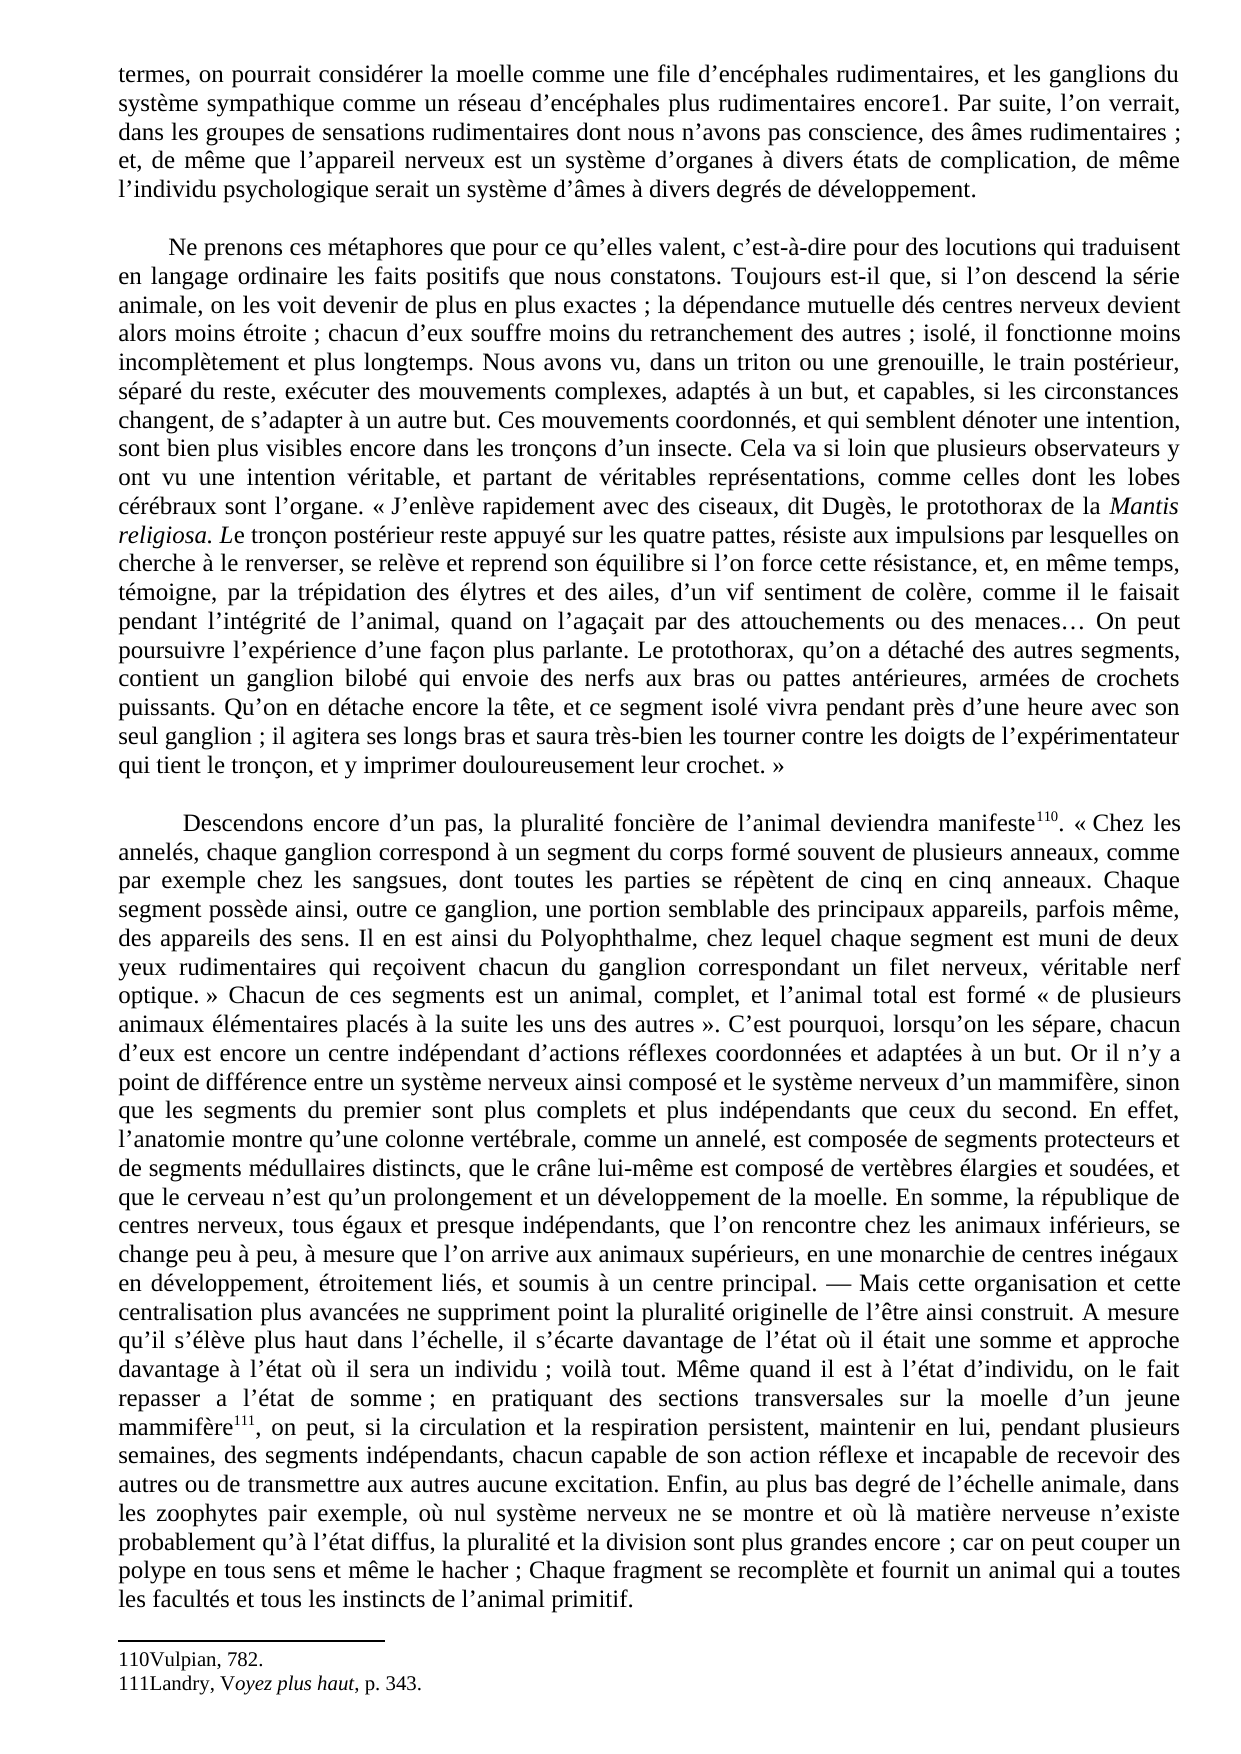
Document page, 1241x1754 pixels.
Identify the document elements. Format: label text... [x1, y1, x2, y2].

text termes, on pourrait considérer la moelle comme une file d’encéphales rudimentaires, et les ganglions du système sympathique comme un réseau d’encéphales plus rudimentaires encore1. Par suite, l’on verrait, dans les groupes de sensations rudimentaires dont nous n’avons pas conscience, des âmes rudimentaires ; et, de même que l’appareil nerveux est un système d’organes à divers états de complication, de même l’individu psychologique serait un système d’âmes à divers degrés de développement. [118, 59, 1181, 203]
text Landry, Voyez plus haut, p. 343. [118, 1671, 1181, 1695]
text Ne prenons ces métaphores que pour ce qu’elles valent, c’est-à-dire pour des locutions qui traduisent en langage ordinaire les faits positifs que nous constatons. Toujours est-il que, si l’on descend la série animale, on les voit devenir de plus en plus exactes ; la dépendance mutuelle dés centres nerveux devient alors moins étroite ; chacun d’eux souffre moins du retranchement des autres ; isolé, il fonctionne moins incomplètement et plus longtemps. Nous avons vu, dans un triton ou une grenouille, le train postérieur, séparé du reste, exécuter des mouvements complexes, adaptés à un but, et capables, si les circonstances changent, de s’adapter à un autre but. Ces mouvements coordonnés, et qui semblent dénoter une intention, sont bien plus visibles encore dans les tronçons d’un insecte. Cela va si loin que plusieurs observateurs y ont vu une intention véritable, et partant de véritables représentations, comme celles dont les lobes cérébraux sont l’organe. « J’enlève rapidement avec des ciseaux, dit Dugès, le protothorax de la Mantis religiosa. Le tronçon postérieur reste appuyé sur les quatre pattes, résiste aux impulsions par lesquelles on cherche à le renverser, se relève et reprend son équilibre si l’on force cette résistance, et, en même temps, témoigne, par la trépidation des élytres et des ailes, d’un vif sentiment de colère, comme il le faisait pendant l’intégrité de l’animal, quand on l’agaçait par des attouchements ou des menaces… On peut poursuivre l’expérience d’une façon plus parlante. Le protothorax, qu’on a détaché des autres segments, contient un ganglion bilobé qui envoie des nerfs aux bras ou pattes antérieures, armées de crochets puissants. Qu’on en détache encore la tête, et ce segment isolé vivra pendant près d’une heure avec son seul ganglion ; il agitera ses longs bras et saura très-bien les tourner contre les doigts de l’expérimentateur qui tient le tronçon, et y imprimer douloureusement leur crochet. » [118, 232, 1181, 778]
text Vulpian, 782. [118, 1647, 1181, 1671]
text Descendons encore d’un pas, la pluralité foncière de l’animal deviendra manifeste. « Chez les annelés, chaque ganglion correspond à un segment du corps formé souvent de plusieurs anneaux, comme par exemple chez les sangsues, dont toutes les parties se répètent de cinq en cinq anneaux. Chaque segment possède ainsi, outre ce ganglion, une portion semblable des principaux appareils, parfois même, des appareils des sens. Il en est ainsi du Polyophthalme, chez lequel chaque segment est muni de deux yeux rudimentaires qui reçoivent chacun du ganglion correspondant un filet nerveux, véritable nerf optique. » Chacun de ces segments est un animal, complet, et l’animal total est formé « de plusieurs animaux élémentaires placés à la suite les uns des autres ». C’est pourquoi, lorsqu’on les sépare, chacun d’eux est encore un centre indépendant d’actions réflexes coordonnées et adaptées à un but. Or il n’y a point de différence entre un système nerveux ainsi composé et le système nerveux d’un mammifère, sinon que les segments du premier sont plus complets et plus indépendants que ceux du second. En effet, l’anatomie montre qu’une colonne vertébrale, comme un annelé, est composée de segments protecteurs et de segments médullaires distincts, que le crâne lui-même est composé de vertèbres élargies et soudées, et que le cerveau n’est qu’un prolongement et un développement de la moelle. En somme, la république de centres nerveux, tous égaux et presque indépendants, que l’on rencontre chez les animaux inférieurs, se change peu à peu, à mesure que l’on arrive aux animaux supérieurs, en une monarchie de centres inégaux en développement, étroitement liés, et soumis à un centre principal. — Mais cette organisation et cette centralisation plus avancées ne suppriment point la pluralité originelle de l’être ainsi construit. A mesure qu’il s’élève plus haut dans l’échelle, il s’écarte davantage de l’état où il était une somme et approche davantage à l’état où il sera un individu ; voilà tout. Même quand il est à l’état d’individu, on le fait repasser a l’état de somme ; en pratiquant des sections transversales sur la moelle d’un jeune mammifère, on peut, si la circulation et la respiration persistent, maintenir en lui, pendant plusieurs semaines, des segments indépendants, chacun capable de son action réflexe et incapable de recevoir des autres ou de transmettre aux autres aucune excitation. Enfin, au plus bas degré de l’échelle animale, dans les zoophytes pair exemple, où nul système nerveux ne se montre et où là matière nerveuse n’existe probablement qu’à l’état diffus, la pluralité et la division sont plus grandes encore ; car on peut couper un polype en tous sens et même le hacher ; Chaque fragment se recomplète et fournit un animal qui a toutes les facultés et tous les instincts de l’animal primitif. [118, 808, 1181, 1613]
